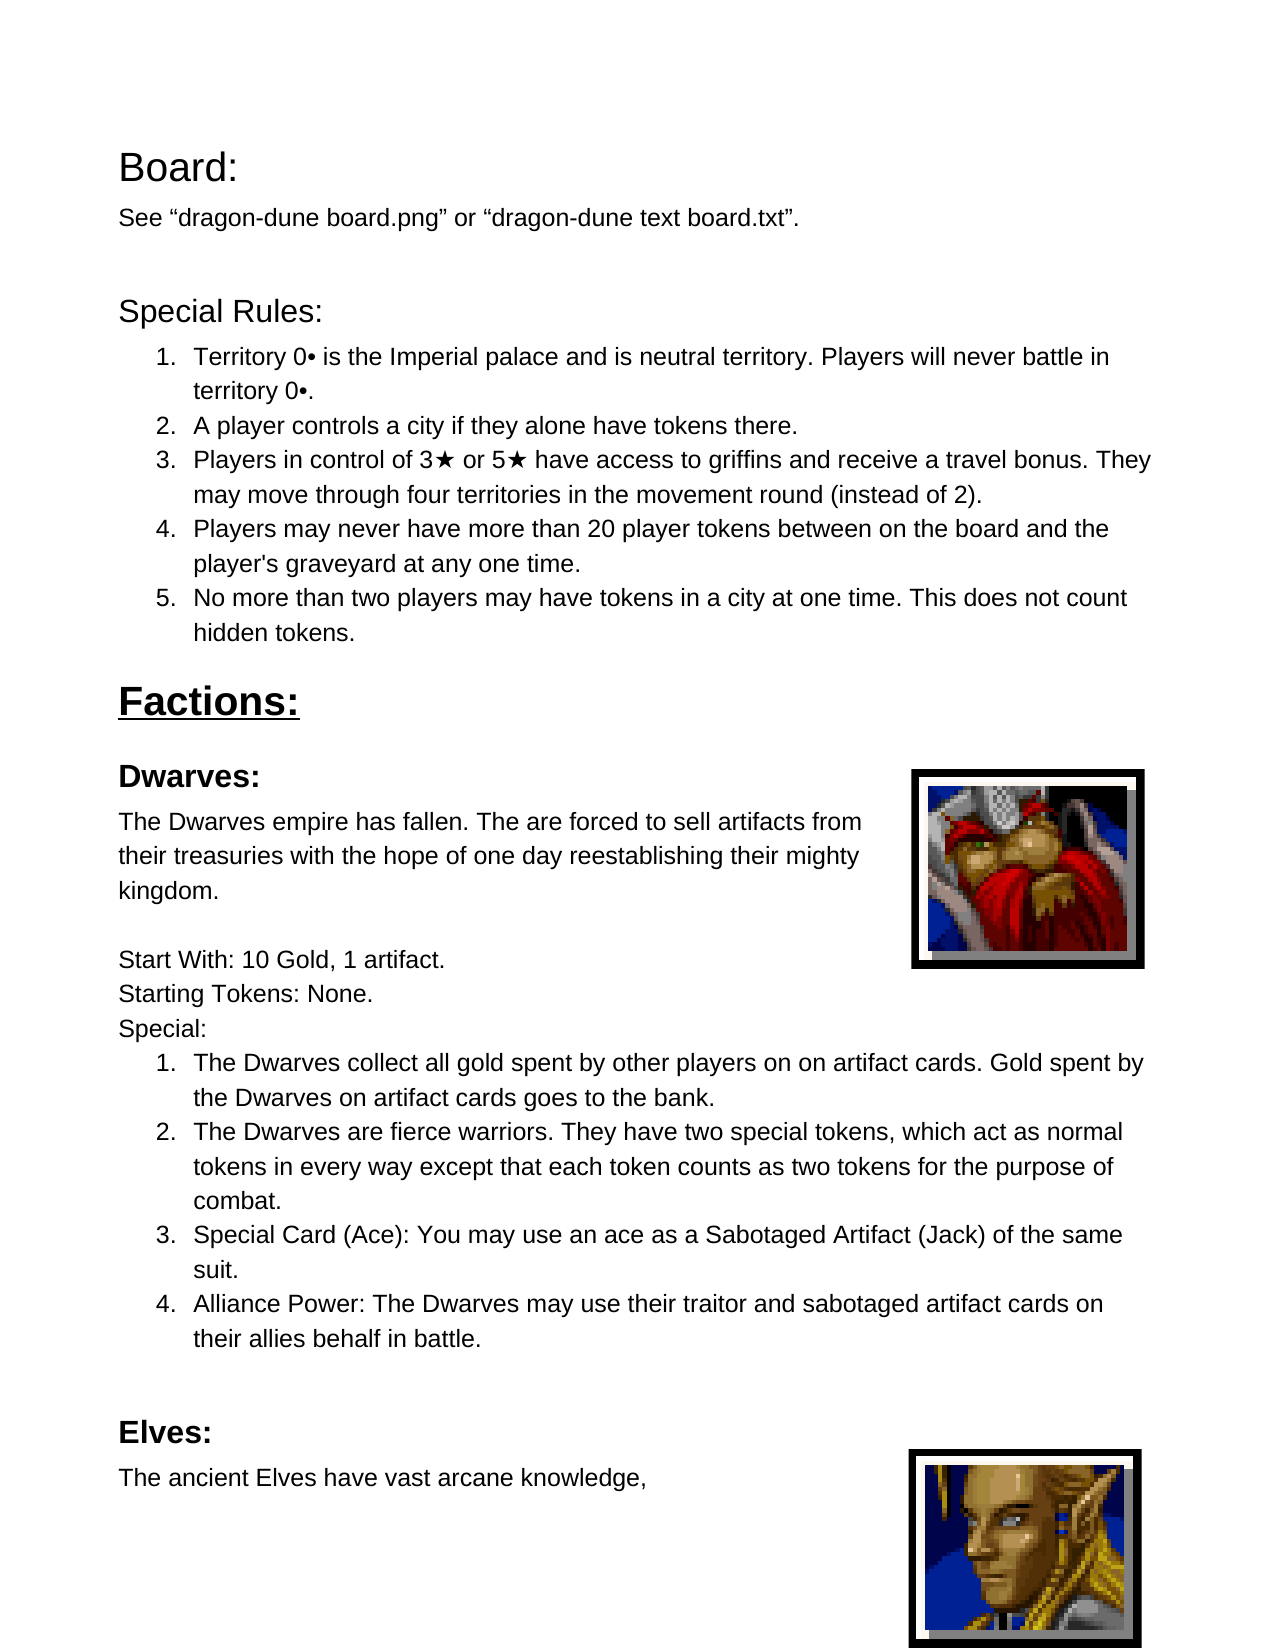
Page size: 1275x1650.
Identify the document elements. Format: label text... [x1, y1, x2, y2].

subtitle Board: [118, 143, 1157, 190]
text Starting Tokens: None. [118, 979, 1157, 1008]
text See “dragon-dune board.png” or “dragon-dune text board.txt”. [118, 203, 1157, 231]
picture [911, 769, 1145, 969]
subtitle Factions: [118, 677, 1157, 724]
list Players in control of 3★ or 5★ have access to griffins and receive a travel bonus. They may move through four territories in the movement round (instead of 2). [156, 445, 1157, 508]
subtitle Elves: [118, 1414, 1157, 1451]
list Players may never have more than 20 player tokens between on the board and the player's graveyard at any one time. [156, 514, 1157, 577]
picture [908, 1449, 1142, 1648]
list The Dwarves collect all gold spent by other players on on artifact cards. Gold spent by the Dwarves on artifact cards goes to the bank. [156, 1048, 1157, 1111]
list Special Card (Ace): You may use an ace as a Sabotaged Artifact (Jack) of the same suit. [156, 1221, 1157, 1284]
list No more than two players may have tokens in a city at one time. This does not count hidden tokens. [156, 583, 1157, 646]
text Start With: 10 Gold, 1 artifact. [118, 945, 1157, 973]
text The ancient Elves have vast arcane knowledge, [118, 1463, 908, 1492]
subtitle Dwarves: [118, 757, 1157, 794]
list The Dwarves are fierce warriors. They have two special tokens, which act as normal tokens in every way except that each token counts as two tokens for the purpose of combat. [156, 1117, 1157, 1215]
subtitle Special Rules: [118, 292, 1157, 329]
text The Dwarves empire has fallen. The are forced to sell artifacts from their treasuries with the hope of one day reestablishing their mighty kingdom. [118, 807, 911, 904]
list Territory 0• is the Imperial palace and is neutral territory. Players will never battle in territory 0•. [156, 342, 1157, 405]
text Special: [118, 1014, 1157, 1042]
list Alliance Power: The Dwarves may use their traitor and sabotaged artifact cards on their allies behalf in battle. [156, 1289, 1157, 1353]
list A player controls a city if they alone have tokens there. [156, 411, 1157, 439]
